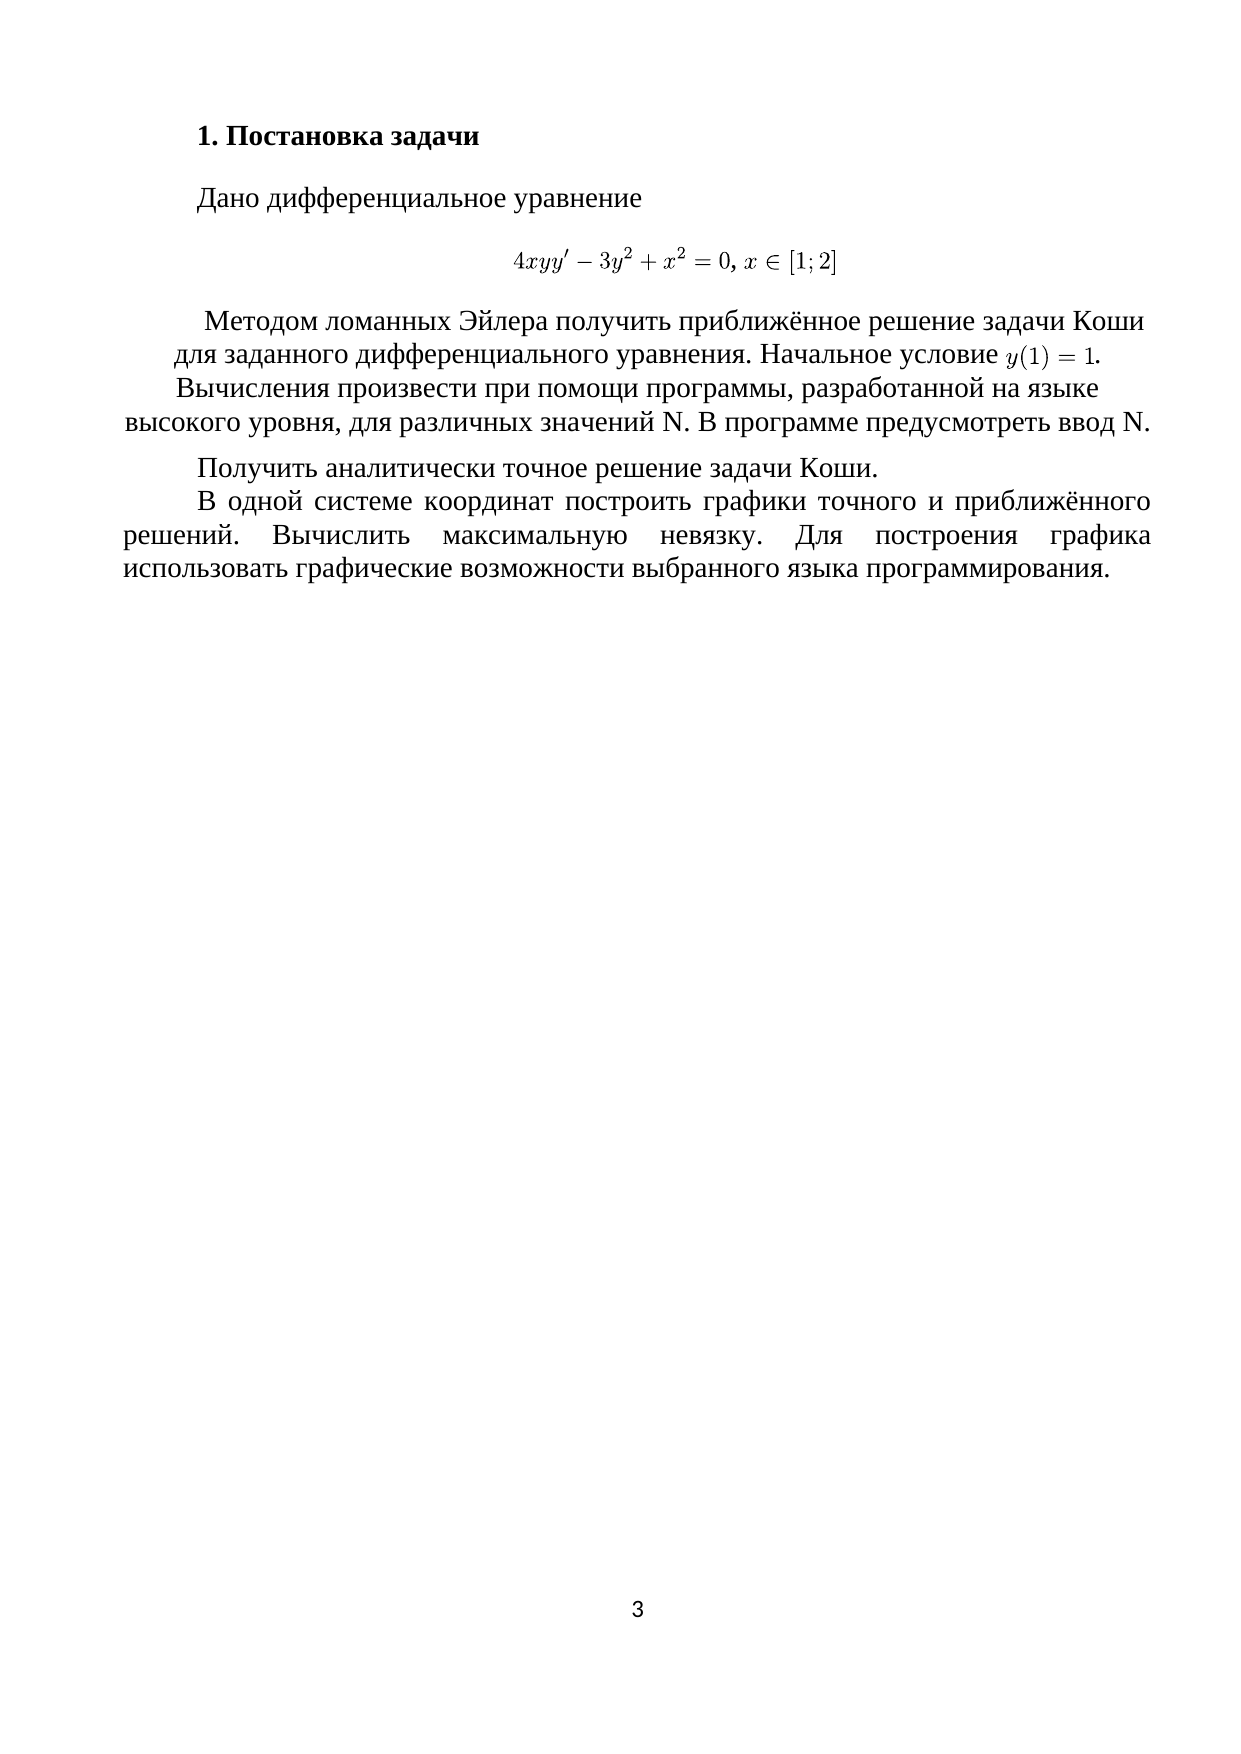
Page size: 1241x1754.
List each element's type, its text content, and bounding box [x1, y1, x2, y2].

text В одной системе координат построить графики точного и приближённого решений. Вычислить максимальную невязку. Для построения графика использовать графические возможности выбранного языка программирования. [123, 483, 1152, 584]
text , [123, 241, 1152, 275]
text Методом ломанных Эйлера получить приближённое решение задачи Коши для заданного дифференциального уравнения. Начальное условие . Вычисления произвести при помощи программы, разработанной на языке высокого уровня, для различных значений N. В программе предусмотреть ввод N. [123, 303, 1152, 437]
text 1. Постановка задачи [123, 118, 1152, 152]
text Получить аналитически точное решение задачи Коши. [123, 450, 1152, 483]
text Дано дифференциальное уравнение [123, 180, 1152, 213]
